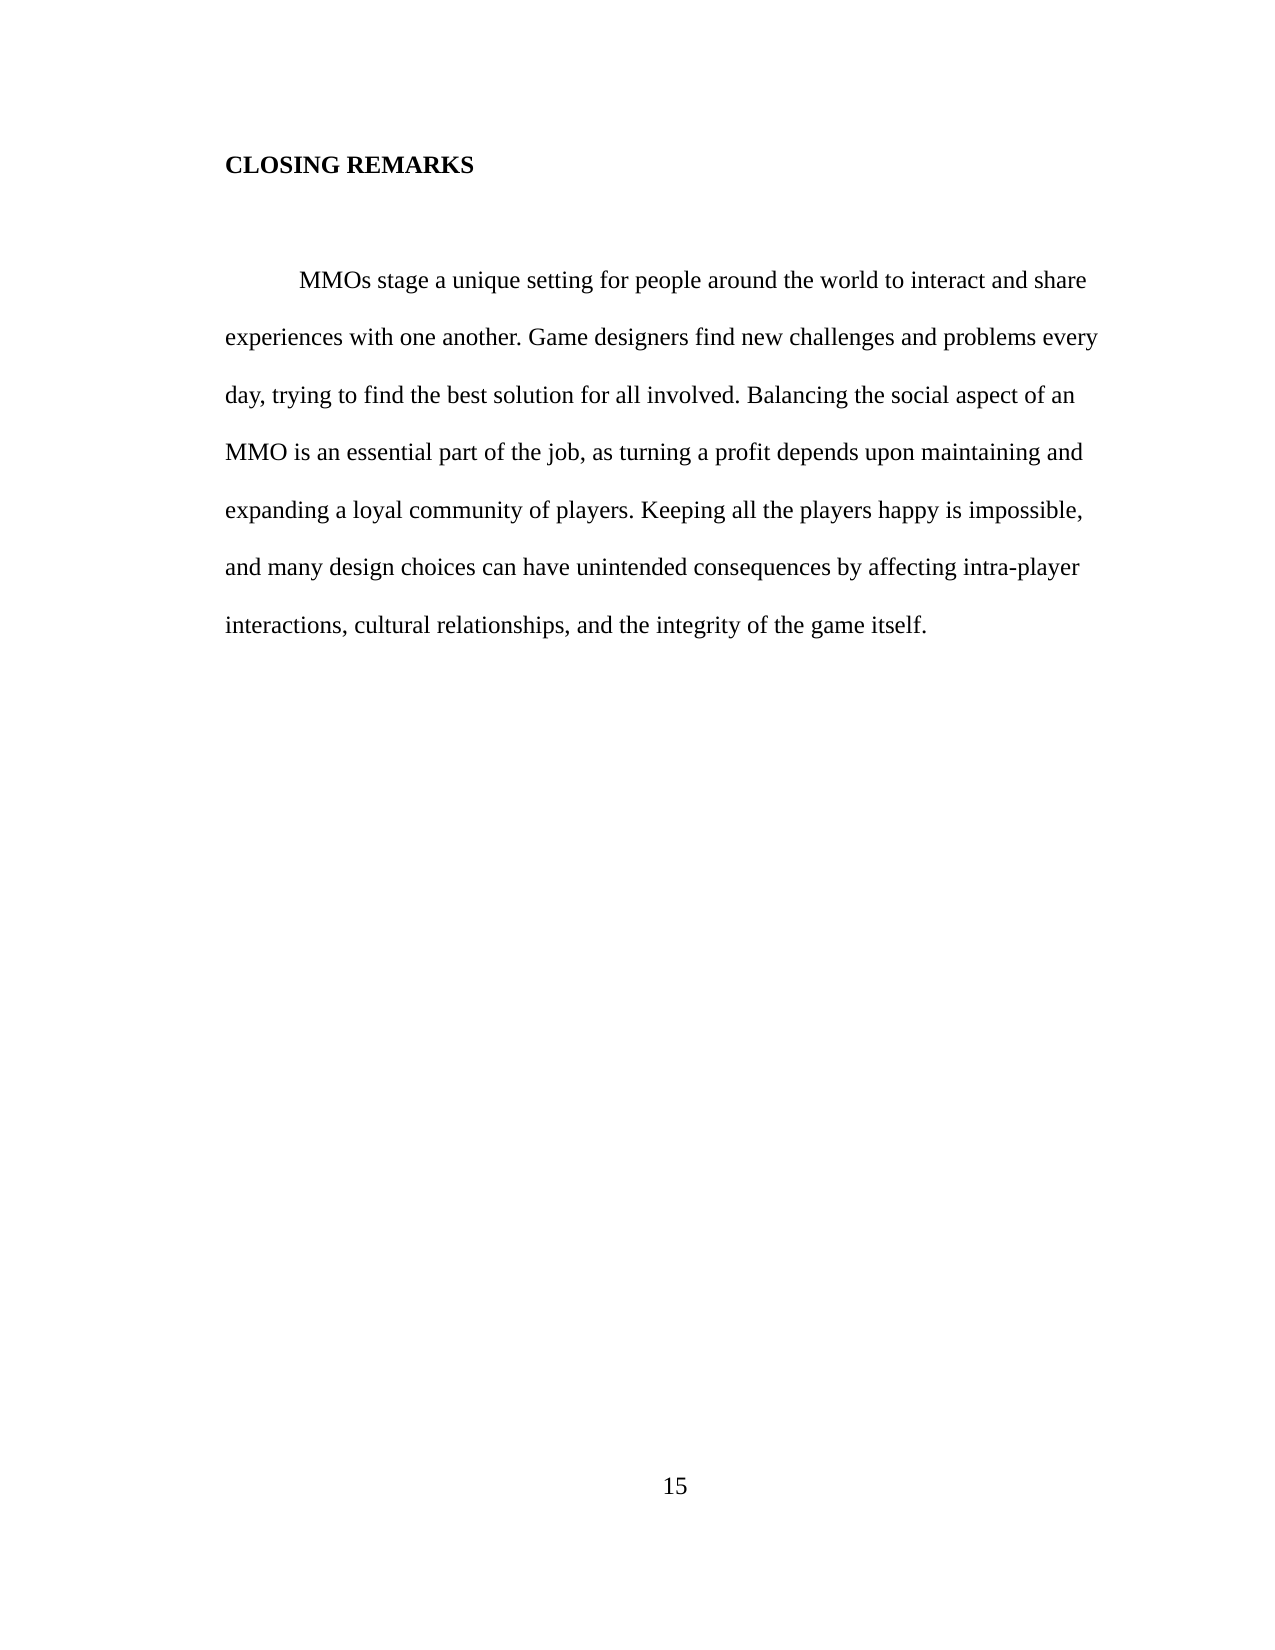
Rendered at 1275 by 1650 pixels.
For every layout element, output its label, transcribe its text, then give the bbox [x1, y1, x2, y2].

text CLOSING REMARKS [225, 150, 1125, 179]
text MMOs stage a unique setting for people around the world to interact and share experiences with one another. Game designers find new challenges and problems every day, trying to find the best solution for all involved. Balancing the social aspect of an MMO is an essential part of the job, as turning a profit depends upon maintaining and expanding a loyal community of players. Keeping all the players happy is impossible, and many design choices can have unintended consequences by affecting intra-player interactions, cultural relationships, and the integrity of the game itself. [225, 265, 1125, 639]
